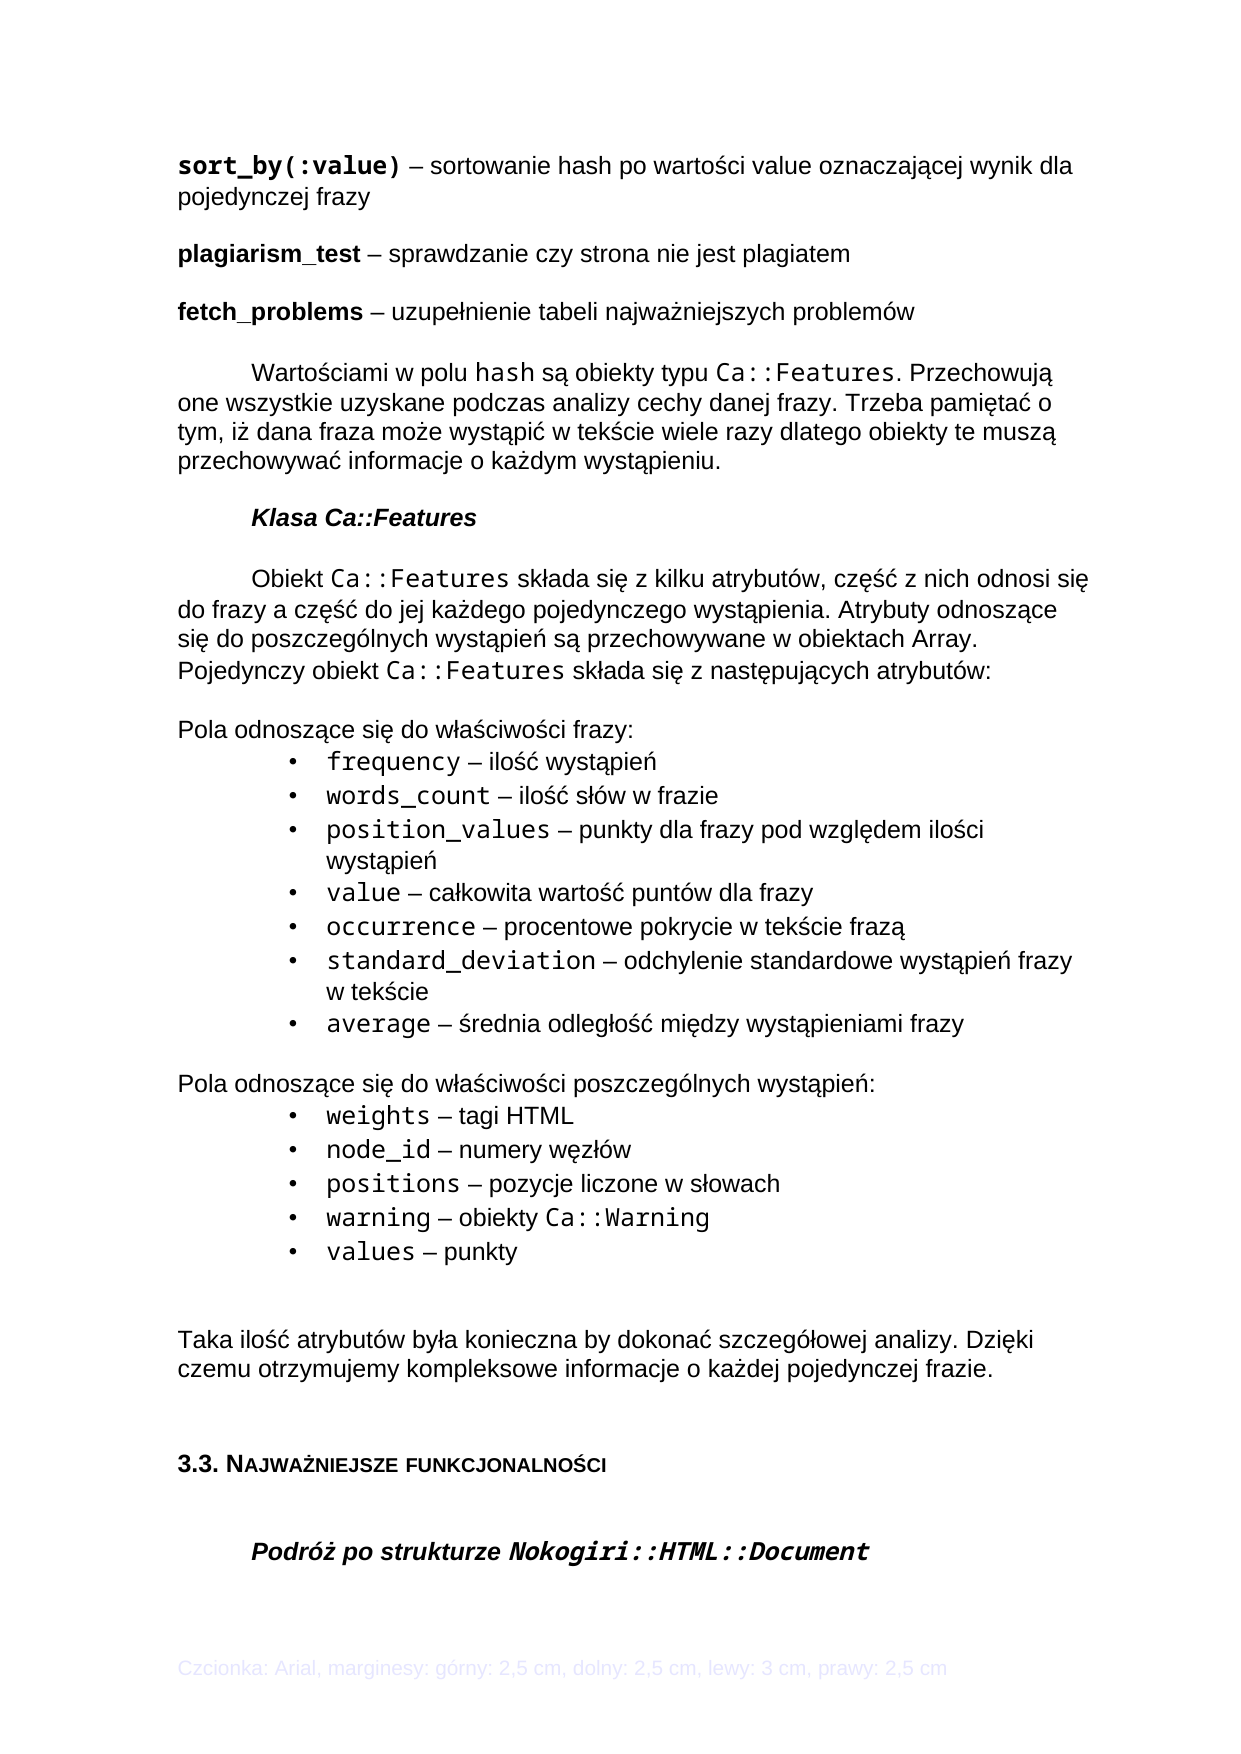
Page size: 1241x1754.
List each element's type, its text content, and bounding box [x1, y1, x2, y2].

subtitle 3.3. Najważniejsze funkcjonalności [177, 1449, 1092, 1478]
list frequency – ilość wystąpień [288, 744, 1092, 778]
list values – punkty [288, 1234, 1092, 1268]
text sort_by(:value) – sortowanie hash po wartości value oznaczającej wynik dla pojedynczej frazy [177, 148, 1092, 211]
text Pola odnoszące się do właściwości poszczególnych wystąpień: [177, 1069, 1092, 1097]
text fetch_problems – uzupełnienie tabeli najważniejszych problemów [177, 297, 1092, 326]
text Podróż po strukturze Nokogiri::HTML::Document [177, 1533, 1092, 1567]
list positions – pozycje liczone w słowach [288, 1166, 1092, 1199]
list warning – obiekty Ca::Warning [288, 1199, 1092, 1234]
list average – średnia odległość między wystąpieniami frazy [288, 1006, 1092, 1040]
list standard_deviation – odchylenie standardowe wystąpień frazy w tekście [288, 943, 1092, 1006]
list position_values – punkty dla frazy pod względem ilości wystąpień [288, 812, 1092, 875]
list words_count – ilość słów w frazie [288, 778, 1092, 812]
text Obiekt Ca::Features składa się z kilku atrybutów, część z nich odnosi się do frazy a część do jej każdego pojedynczego wystąpienia. Atrybuty odnoszące się do poszczególnych wystąpień są przechowywane w obiektach Array. Pojedynczy obiekt Ca::Features składa się z następujących atrybutów: [177, 561, 1092, 686]
text Wartościami w polu hash są obiekty typu Ca::Features. Przechowują one wszystkie uzyskane podczas analizy cechy danej frazy. Trzeba pamiętać o tym, iż dana fraza może wystąpić w tekście wiele razy dlatego obiekty te muszą przechowywać informacje o każdym wystąpieniu. [177, 354, 1092, 474]
text Taka ilość atrybutów była konieczna by dokonać szczegółowej analizy. Dzięki czemu otrzymujemy kompleksowe informacje o każdej pojedynczej frazie. [177, 1325, 1092, 1383]
list value – całkowita wartość puntów dla frazy [288, 875, 1092, 909]
text Pola odnoszące się do właściwości frazy: [177, 715, 1092, 744]
list weights – tagi HTML [288, 1097, 1092, 1131]
text Klasa Ca::Features [177, 503, 1092, 532]
text plagiarism_test – sprawdzanie czy strona nie jest plagiatem [177, 239, 1092, 268]
list node_id – numery węzłów [288, 1131, 1092, 1166]
list occurrence – procentowe pokrycie w tekście frazą [288, 909, 1092, 943]
